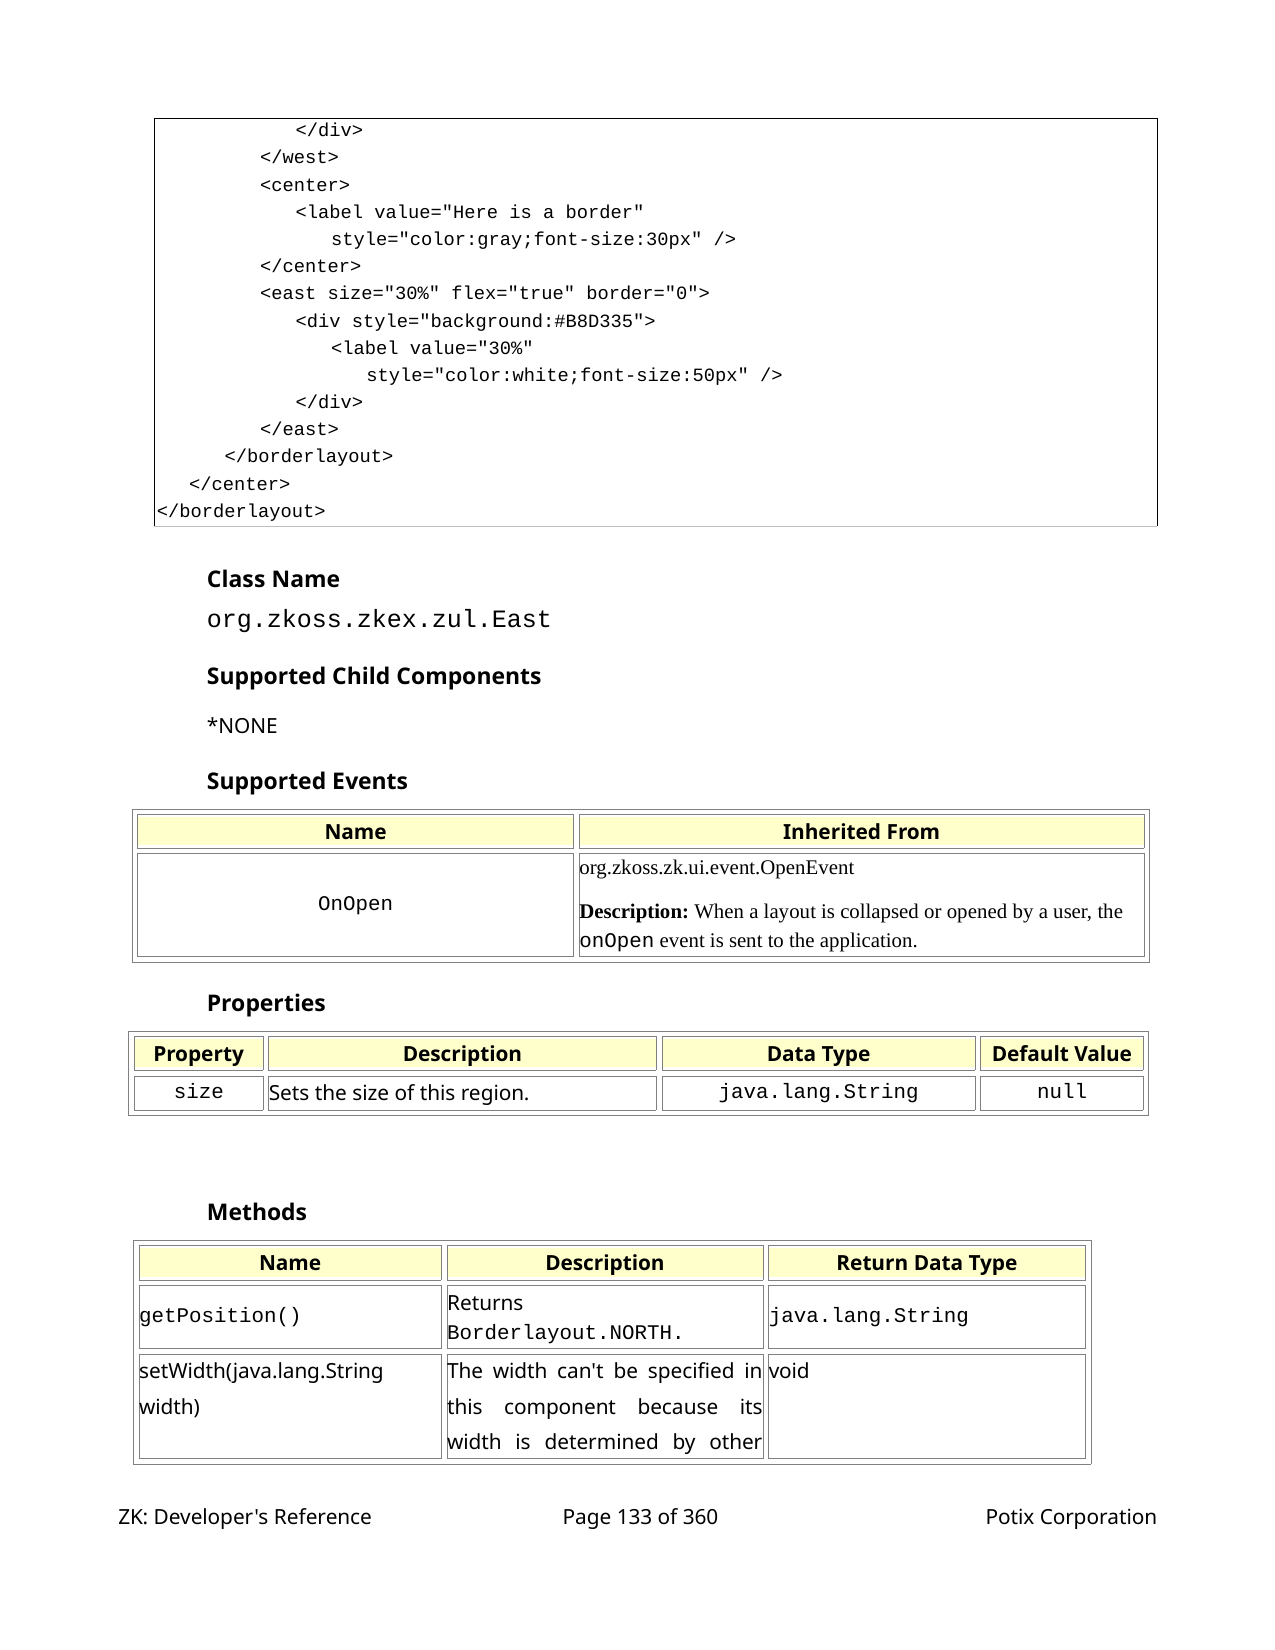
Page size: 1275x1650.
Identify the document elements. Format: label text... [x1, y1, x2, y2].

table_cell The width can't be specified in this component because its width is determined by other [444, 1348, 766, 1458]
table_cell java.lang.String [766, 1280, 1088, 1348]
table_header Name [134, 810, 576, 848]
text <label value="30%" [155, 336, 1157, 360]
text </east> [155, 417, 1157, 441]
subtitle Supported Events [207, 765, 1157, 796]
text style="color:white;font-size:50px" /> [155, 363, 1157, 387]
text </div> [155, 390, 1157, 414]
text <center> [155, 172, 1157, 197]
subtitle Supported Child Components [207, 659, 1157, 691]
table_cell size [131, 1070, 266, 1109]
table_cell java.lang.String [659, 1070, 978, 1109]
text </div> [155, 119, 1157, 142]
subtitle Class Name [207, 563, 1157, 594]
text *NONE [207, 711, 1157, 740]
text </borderlayout> [155, 499, 1157, 526]
table_cell Sets the size of this region. [266, 1070, 659, 1109]
table_cell OnOpen [134, 848, 576, 956]
table_header Description [266, 1032, 659, 1070]
table_header Return Data Type [766, 1241, 1088, 1279]
text org.zkoss.zkex.zul.East [207, 606, 1157, 634]
subtitle Properties [207, 987, 1157, 1018]
table_header Name [136, 1241, 444, 1279]
text style="color:gray;font-size:30px" /> [155, 227, 1157, 251]
table_header Default Value [978, 1032, 1146, 1070]
table_header Data Type [659, 1032, 978, 1070]
table_cell Returns Borderlayout.NORTH. [444, 1280, 766, 1348]
table_cell setWidth(java.lang.String width) [136, 1348, 444, 1458]
text </center> [155, 472, 1157, 496]
text <label value="Here is a border" [155, 200, 1157, 224]
table_header Description [444, 1241, 766, 1279]
text </borderlayout> [155, 444, 1157, 469]
table_cell org.zkoss.zk.ui.event.OpenEvent Description: When a layout is collapsed or opened by a user, the onOpen event is sent to the application. [576, 848, 1147, 956]
text </west> [155, 145, 1157, 169]
table_cell null [978, 1070, 1146, 1109]
text </center> [155, 254, 1157, 278]
text <div style="background:#B8D335"> [155, 308, 1157, 333]
table_cell getPosition() [136, 1280, 444, 1348]
table_header Property [131, 1032, 266, 1070]
table_cell void [766, 1348, 1088, 1458]
table_header Inherited From [576, 810, 1147, 848]
subtitle Methods [207, 1196, 1157, 1227]
text <east size="30%" flex="true" border="0"> [155, 281, 1157, 306]
